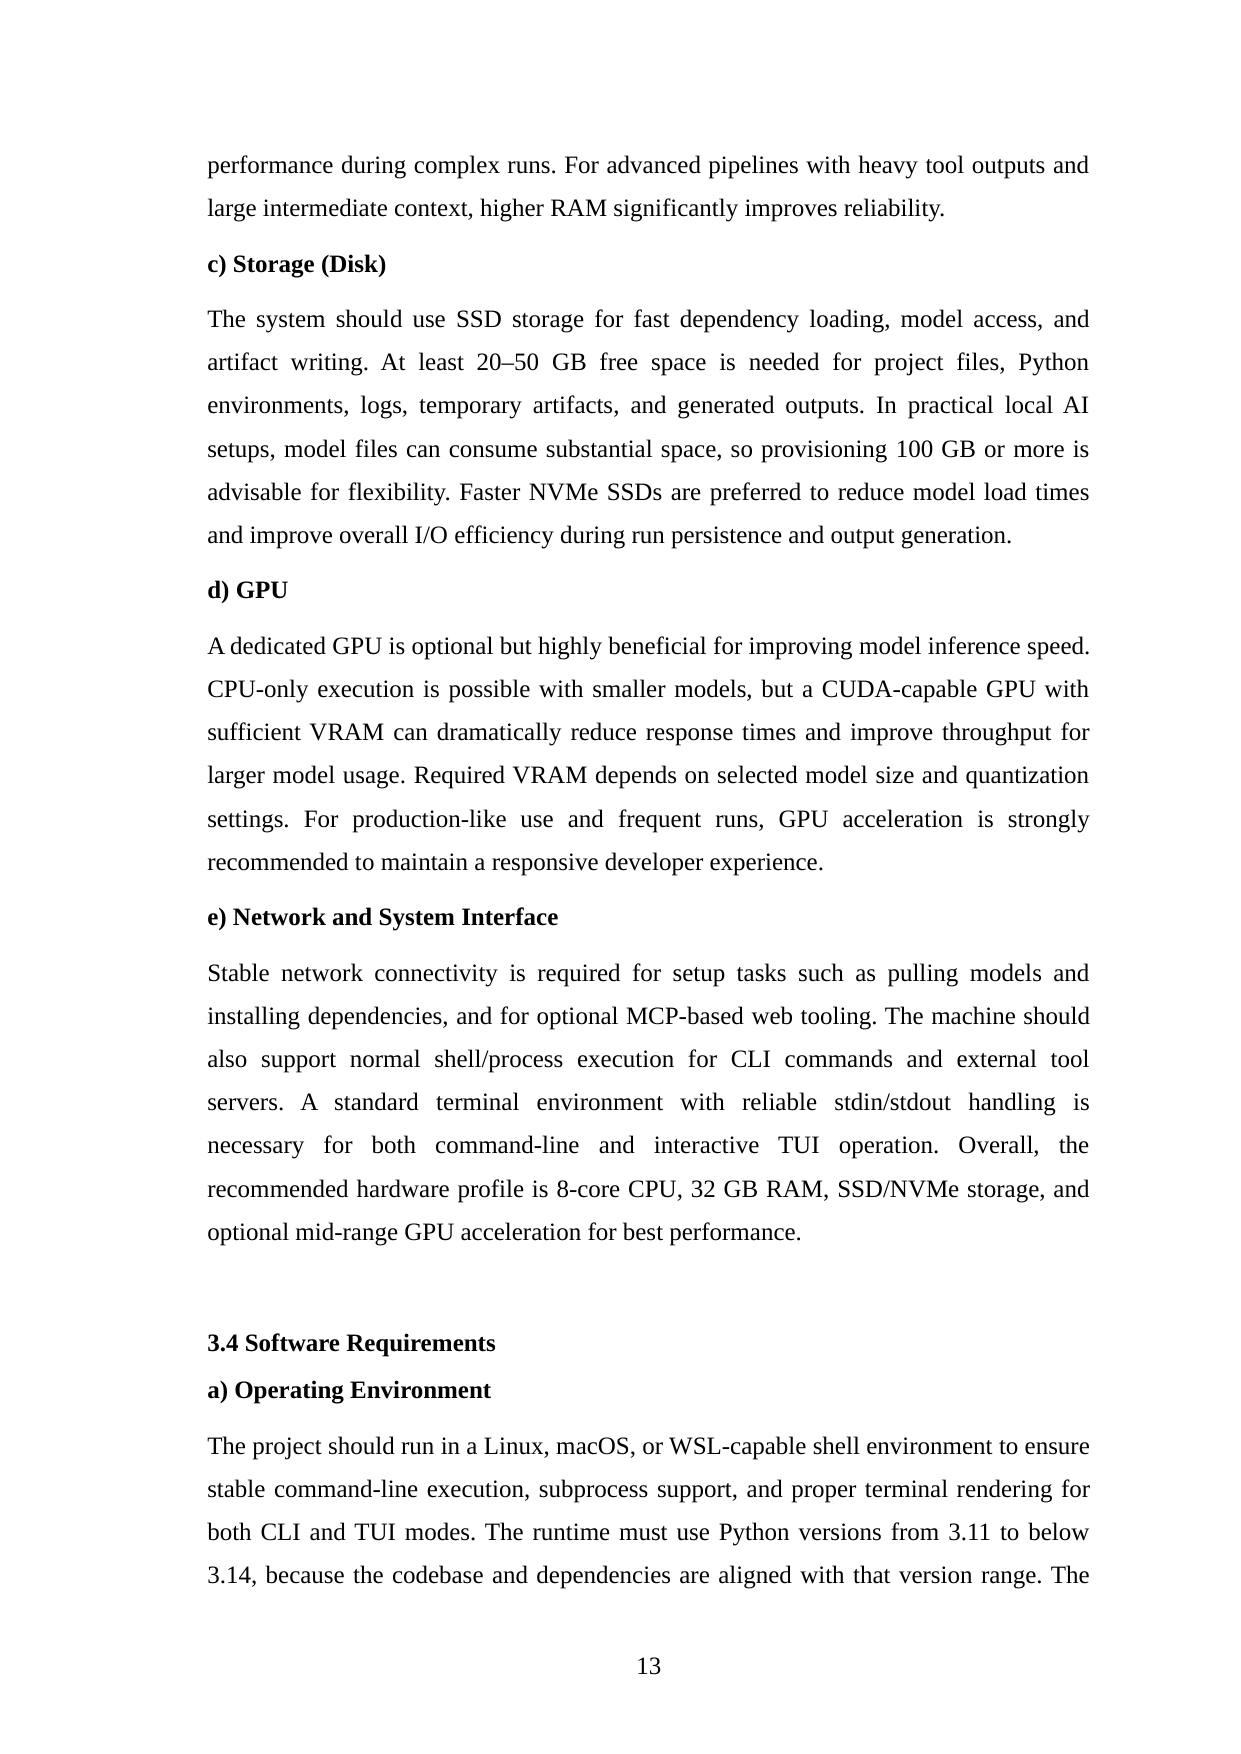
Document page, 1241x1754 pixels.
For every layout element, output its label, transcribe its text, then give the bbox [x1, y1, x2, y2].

text The project should run in a Linux, macOS, or WSL-capable shell environment to ensure stable command-line execution, subprocess support, and proper terminal rendering for both CLI and TUI modes. The runtime must use Python versions from 3.11 to below 3.14, because the codebase and dependencies are aligned with that version range. The [207, 1431, 1091, 1589]
text d) GPU [207, 576, 1091, 604]
text 3.4 Software Requirements [207, 1328, 1091, 1357]
text c) Storage (Disk) [207, 249, 1091, 277]
text A dedicated GPU is optional but highly beneficial for improving model inference speed. CPU-only execution is possible with smaller models, but a CUDA-capable GPU with sufficient VRAM can dramatically reduce response times and improve throughput for larger model usage. Required VRAM depends on selected model size and quantization settings. For production-like use and frequent runs, GPU acceleration is strongly recommended to maintain a responsive developer experience. [207, 631, 1091, 876]
text performance during complex runs. For advanced pipelines with heavy tool outputs and large intermediate context, higher RAM significantly improves reliability. [207, 150, 1091, 222]
text a) Operating Environment [207, 1375, 1091, 1404]
text Stable network connectivity is required for setup tasks such as pulling models and installing dependencies, and for optional MCP-based web tooling. The machine should also support normal shell/process execution for CLI commands and external tool servers. A standard terminal environment with reliable stdin/stdout handling is necessary for both command-line and interactive TUI operation. Overall, the recommended hardware profile is 8-core CPU, 32 GB RAM, SSD/NVMe storage, and optional mid-range GPU acceleration for best performance. [207, 958, 1091, 1246]
text The system should use SSD storage for fast dependency loading, model access, and artifact writing. At least 20–50 GB free space is needed for project files, Python environments, logs, temporary artifacts, and generated outputs. In practical local AI setups, model files can consume substantial space, so provisioning 100 GB or more is advisable for flexibility. Faster NVMe SSDs are preferred to reduce model load times and improve overall I/O efficiency during run persistence and output generation. [207, 304, 1091, 549]
text e) Network and System Interface [207, 902, 1091, 931]
